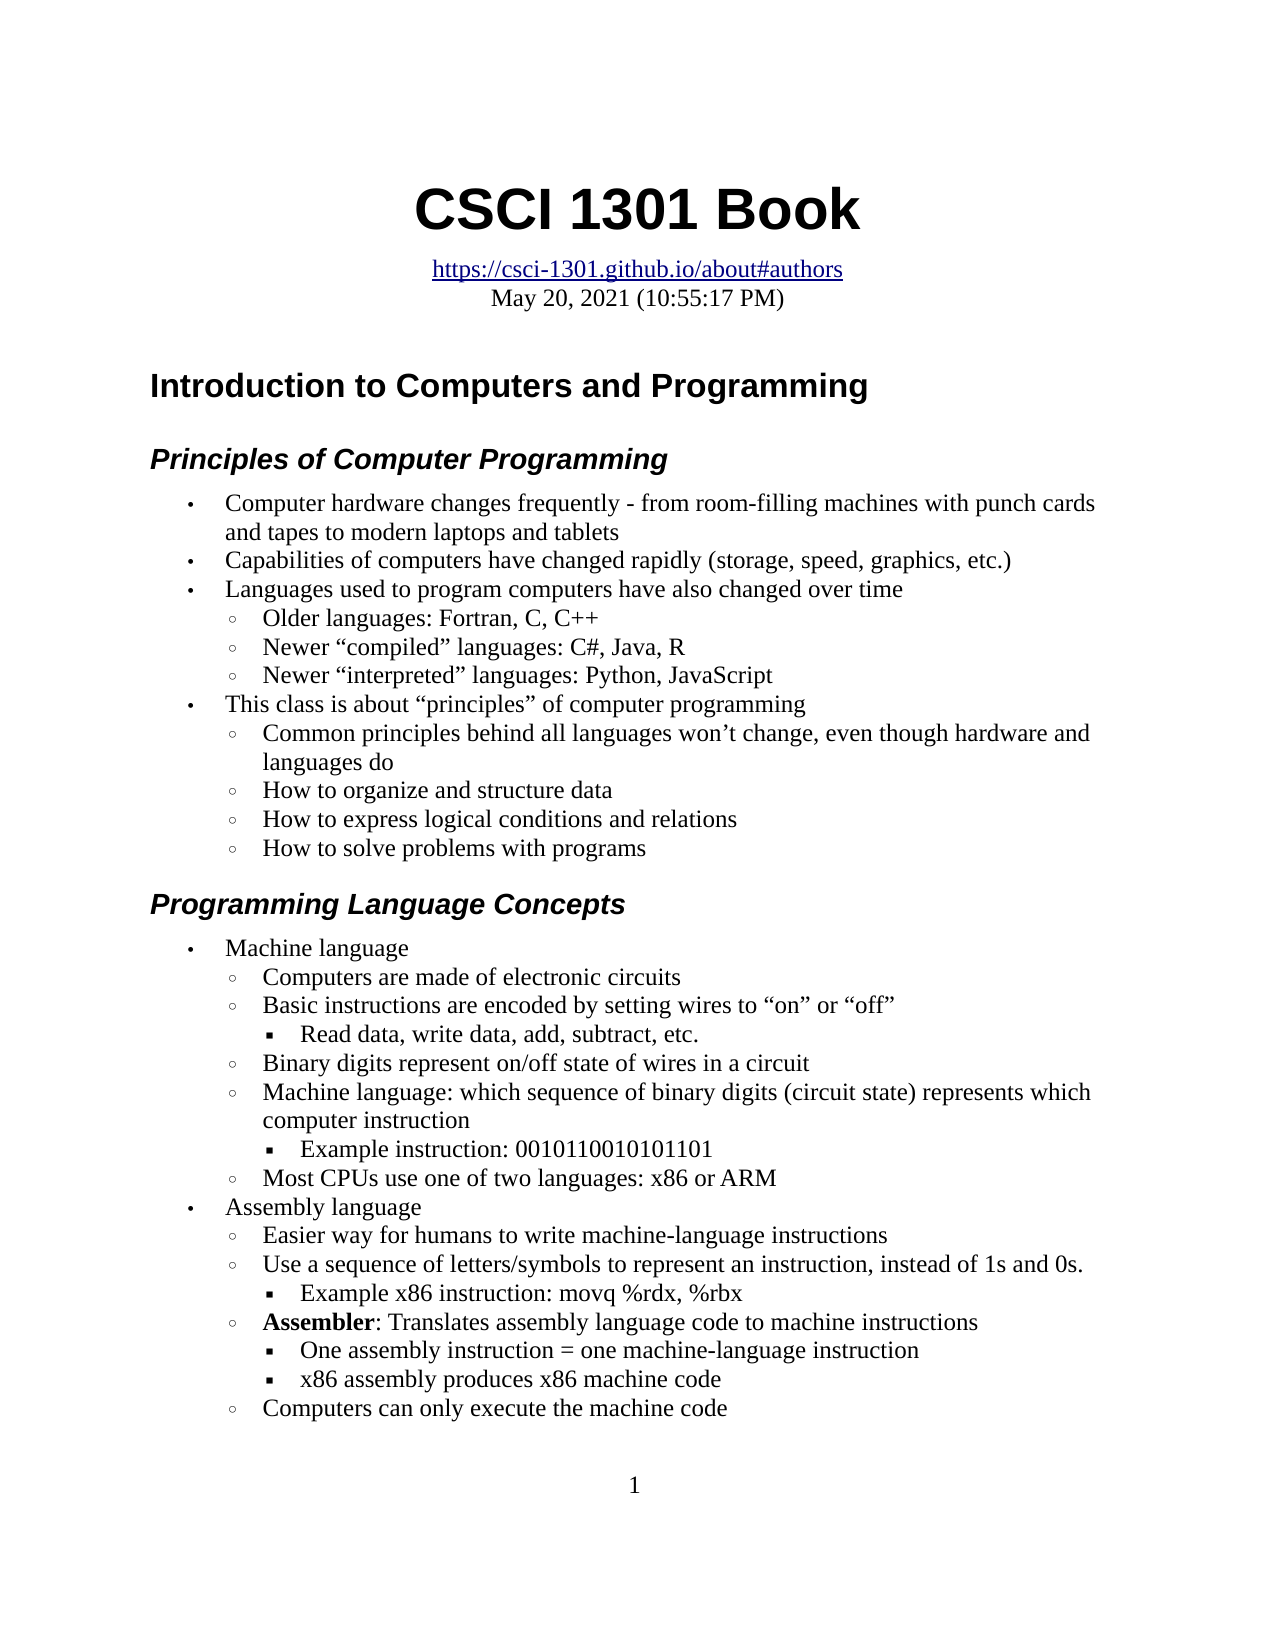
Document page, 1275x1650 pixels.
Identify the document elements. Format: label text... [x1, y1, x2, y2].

title CSCI 1301 Book [150, 175, 1125, 242]
list Machine language: which sequence of binary digits (circuit state) represents which computer instruction [225, 1077, 1125, 1134]
list Languages used to program computers have also changed over time [187, 574, 1125, 603]
list One assembly instruction = one machine-language instruction [262, 1335, 1125, 1364]
list Capabilities of computers have changed rapidly (storage, speed, graphics, etc.) [187, 546, 1125, 574]
list Computer hardware changes frequently - from room-filling machines with punch cards and tapes to modern laptops and tablets [187, 488, 1125, 546]
list How to organize and structure data [225, 776, 1125, 804]
list Assembly language [187, 1192, 1125, 1220]
list Machine language [187, 933, 1125, 962]
list Computers are made of electronic circuits [225, 962, 1125, 990]
subtitle Principles of Computer Programming [150, 442, 1125, 476]
list Computers can only execute the machine code [225, 1393, 1125, 1422]
text https://csci-1301.github.io/about#authors [150, 254, 1125, 283]
list How to express logical conditions and relations [225, 804, 1125, 833]
list Use a sequence of letters/symbols to represent an instruction, instead of 1s and 0s. [225, 1249, 1125, 1278]
list Example instruction: 0010110010101101 [262, 1134, 1125, 1163]
subtitle Introduction to Computers and Programming [150, 366, 1125, 404]
list x86 assembly produces x86 machine code [262, 1364, 1125, 1393]
list Basic instructions are encoded by setting wires to “on” or “off” [225, 990, 1125, 1019]
subtitle Programming Language Concepts [150, 887, 1125, 920]
list Newer “compiled” languages: C#, Java, R [225, 632, 1125, 661]
list How to solve problems with programs [225, 833, 1125, 862]
text May 20, 2021 (10:55:17 PM) [150, 283, 1125, 312]
list Easier way for humans to write machine-language instructions [225, 1220, 1125, 1249]
list Example x86 instruction: movq %rdx, %rbx [262, 1278, 1125, 1307]
list This class is about “principles” of computer programming [187, 689, 1125, 718]
list Older languages: Fortran, C, C++ [225, 603, 1125, 632]
list Assembler: Translates assembly language code to machine instructions [225, 1307, 1125, 1335]
list Most CPUs use one of two languages: x86 or ARM [225, 1163, 1125, 1192]
list Read data, write data, add, subtract, etc. [262, 1019, 1125, 1048]
list Binary digits represent on/off state of wires in a circuit [225, 1048, 1125, 1077]
list Newer “interpreted” languages: Python, JavaScript [225, 661, 1125, 689]
list Common principles behind all languages won’t change, even though hardware and languages do [225, 718, 1125, 776]
